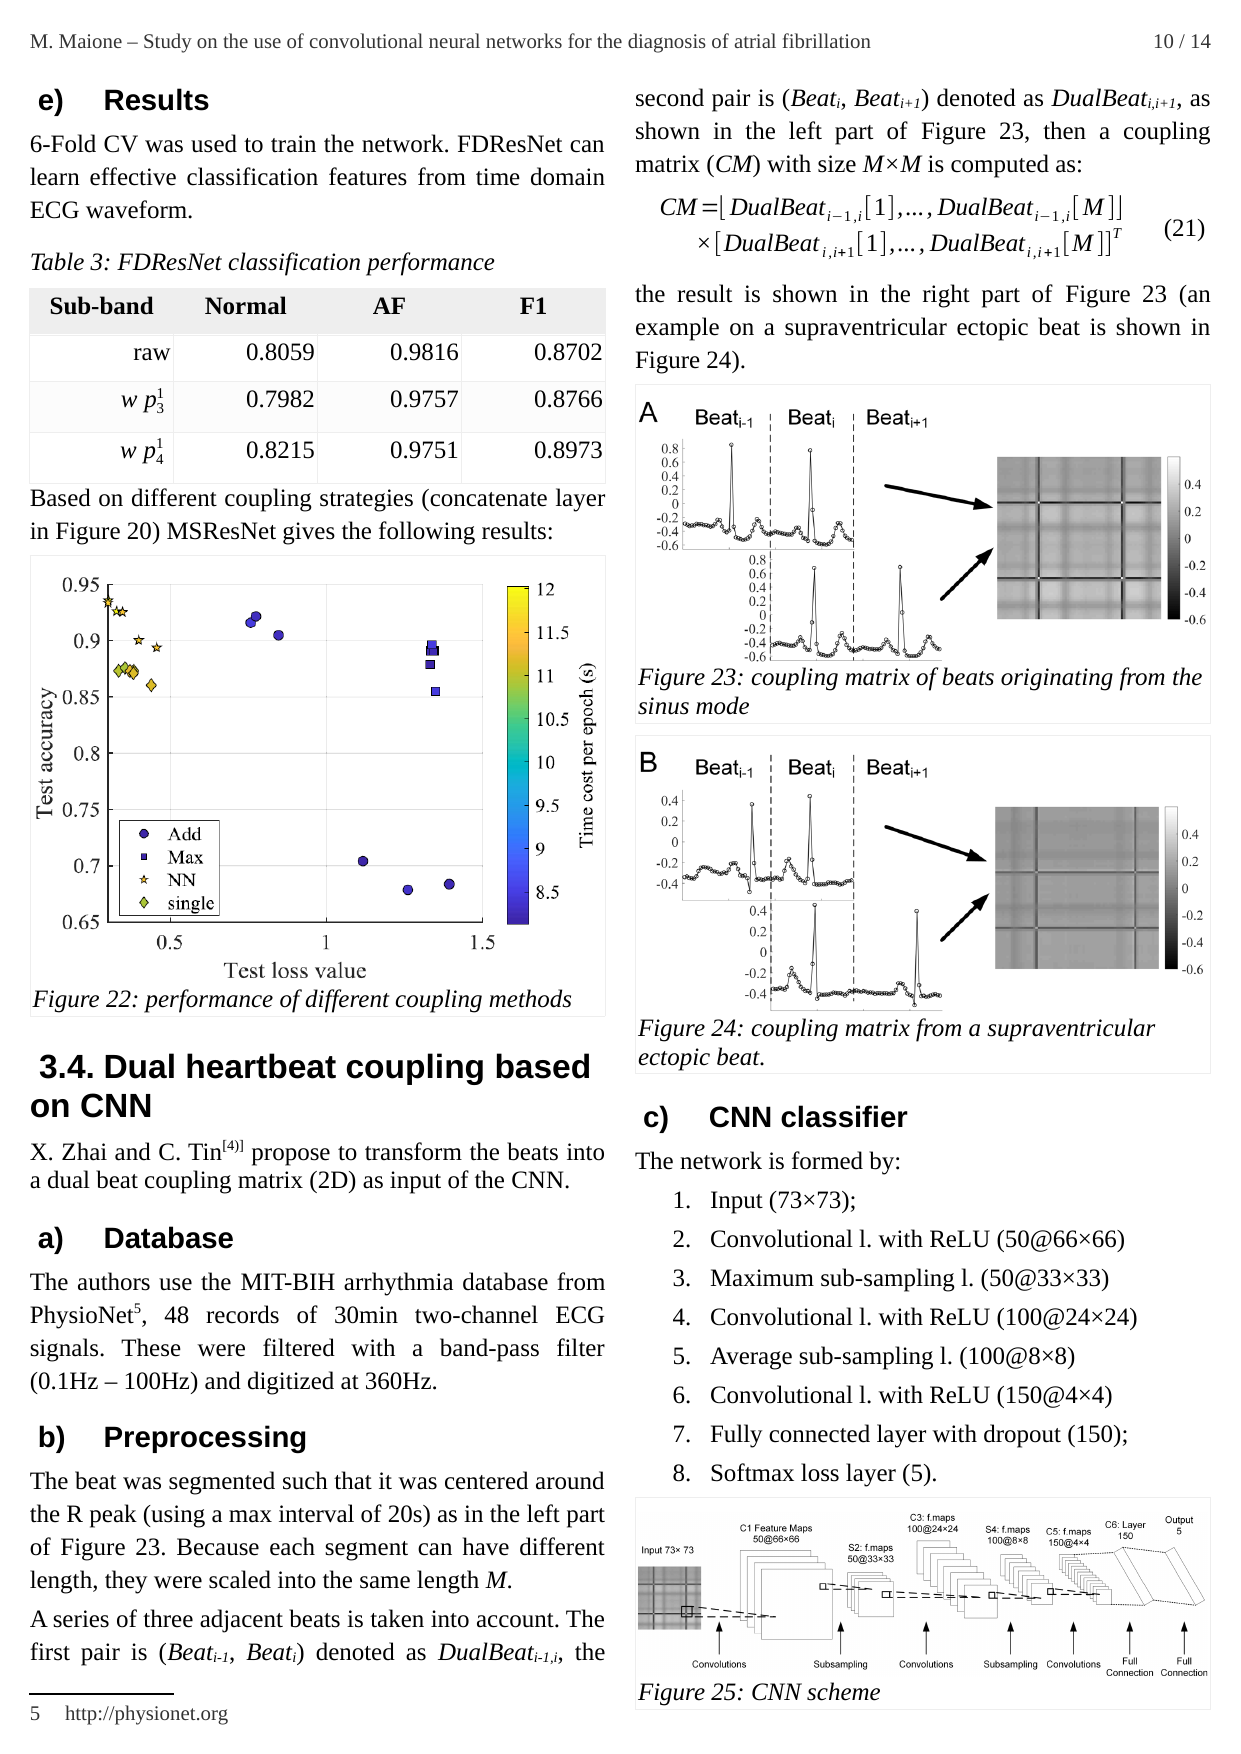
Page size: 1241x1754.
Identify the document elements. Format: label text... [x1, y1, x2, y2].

subtitle Preprocessing [29, 1419, 605, 1453]
text Table 3: FDResNet classification performance [29, 247, 605, 276]
picture [637, 1512, 1208, 1677]
table_cell 0.9816 [318, 336, 461, 381]
text The authors use the MIT-BIH arrhythmia database from PhysioNet, 48 records of 30min two-channel ECG signals. These were filtered with a band-pass filter (0.1Hz – 100Hz) and digitized at 360Hz. [29, 1267, 605, 1395]
text X. Zhai and C. Tin[4] propose to transform the beats into a dual beat coupling matrix (2D) as input of the CNN. [29, 1137, 605, 1194]
table_cell 0.9751 [318, 433, 461, 483]
table_cell 0.8059 [174, 336, 317, 381]
table_header Normal [174, 289, 317, 334]
text Figure 22: performance of different coupling methods [32, 985, 602, 1013]
table_cell 0.8973 [462, 433, 605, 483]
text The network is formed by: [635, 1146, 1211, 1175]
table_header (21) [1147, 188, 1211, 279]
subtitle Database [29, 1221, 605, 1254]
table_header [635, 188, 1147, 279]
table_header Sub-band [30, 289, 173, 334]
table_cell 0.8215 [174, 433, 317, 483]
list Convolutional l. with ReLU (50@66×66) [672, 1224, 1211, 1253]
table_cell [30, 382, 173, 432]
text http://physionet.org [29, 1700, 605, 1724]
table_cell [30, 433, 173, 483]
subtitle CNN classifier [635, 1100, 1211, 1133]
table_cell [635, 1074, 1211, 1085]
table_header [635, 724, 1211, 734]
text the result is shown in the right part of Figure 23 (an example on a supraventricular ectopic beat is shown in Figure 24). [635, 279, 1211, 373]
table_cell [636, 736, 1210, 1073]
table_header [636, 385, 1210, 723]
list Maximum sub-sampling l. (50@33×33) [672, 1263, 1211, 1292]
text 6-Fold CV was used to train the network. FDResNet can learn effective classification features from time domain ECG waveform. [29, 129, 605, 224]
table_header AF [318, 289, 461, 334]
text The beat was segmented such that it was centered around the R peak (using a max interval of 20s) as in the left part of Figure 23. Because each segment can have different length, they were scaled into the same length M. [29, 1466, 605, 1594]
text A series of three adjacent beats is taken into account. The first pair is (Beati-1, Beati) denoted as DualBeati-1,i, the [29, 1604, 605, 1666]
table_cell 0.8766 [462, 382, 605, 432]
table_header F1 [462, 289, 605, 334]
picture [637, 750, 1208, 1013]
picture [32, 570, 603, 985]
table_cell 0.8702 [462, 336, 605, 381]
list Fully connected layer with dropout (150); [672, 1419, 1211, 1447]
table_cell 0.9757 [318, 382, 461, 432]
subtitle Results [29, 83, 605, 117]
text second pair is (Beati, Beati+1) denoted as DualBeati,i+1, as shown in the left part of Figure 23, then a coupling matrix (CM) with size M×M is computed as: [635, 83, 1211, 178]
text Figure 25: CNN scheme [638, 1677, 1208, 1706]
table_cell raw [30, 336, 173, 381]
list Convolutional l. with ReLU (100@24×24) [672, 1302, 1211, 1331]
list Input (73×73); [672, 1185, 1211, 1214]
picture [637, 399, 1208, 663]
table_cell 0.7982 [174, 382, 317, 432]
list Convolutional l. with ReLU (150@4×4) [672, 1380, 1211, 1408]
list Softmax loss layer (5). [672, 1458, 1211, 1486]
list Average sub-sampling l. (100@8×8) [672, 1341, 1211, 1369]
subtitle Dual heartbeat coupling based on CNN [29, 1047, 605, 1124]
text Based on different coupling strategies (concatenate layer in Figure 20) MSResNet gives the following results: [29, 484, 605, 544]
